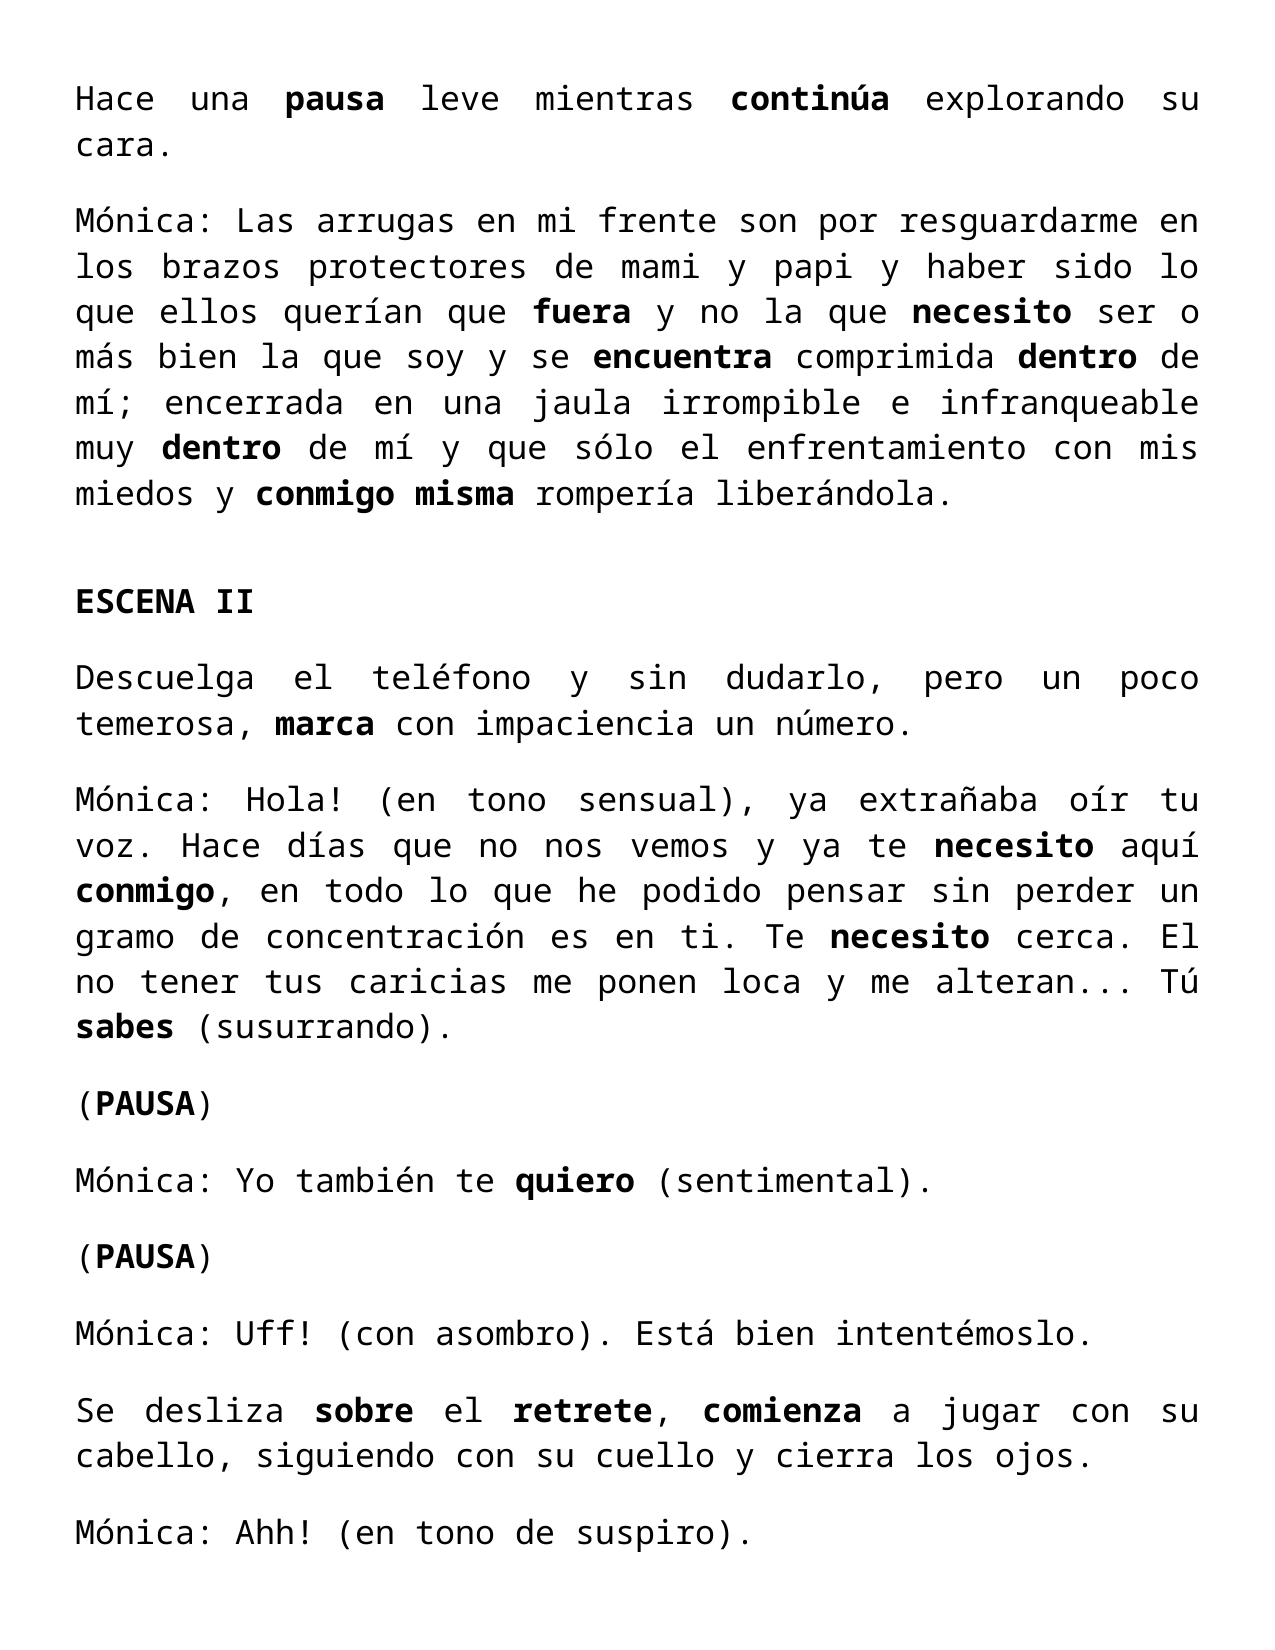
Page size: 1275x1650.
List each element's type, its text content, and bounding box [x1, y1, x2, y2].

text ESCENA II [75, 577, 1200, 623]
text Mónica: Ahh! (en tono de suspiro). [75, 1509, 1200, 1554]
text Descuelga el teléfono y sin dudarlo, pero un poco temerosa, marca con impaciencia un número. [75, 654, 1200, 745]
text Mónica: Hola! (en tono sensual), ya extrañaba oír tu voz. Hace días que no nos vemos y ya te necesito aquí conmigo, en todo lo que he podido pensar sin perder un gramo de concentración es en ti. Te necesito cerca. El no tener tus caricias me ponen loca y me alteran... Tú sabes (susurrando). [75, 776, 1200, 1049]
text Hace una pausa leve mientras continúa explorando su cara. [75, 75, 1200, 166]
text Mónica: Las arrugas en mi frente son por resguardarme en los brazos protectores de mami y papi y haber sido lo que ellos querían que fuera y no la que necesito ser o más bien la que soy y se encuentra comprimida dentro de mí; encerrada en una jaula irrompible e infranqueable muy dentro de mí y que sólo el enfrentamiento con mis miedos y conmigo misma rompería liberándola. [75, 197, 1200, 515]
text (PAUSA) [75, 1233, 1200, 1279]
text (PAUSA) [75, 1080, 1200, 1125]
text Se desliza sobre el retrete, comienza a jugar con su cabello, siguiendo con su cuello y cierra los ojos. [75, 1387, 1200, 1477]
text Mónica: Yo también te quiero (sentimental). [75, 1157, 1200, 1202]
text Mónica: Uff! (con asombro). Está bien intentémoslo. [75, 1310, 1200, 1355]
